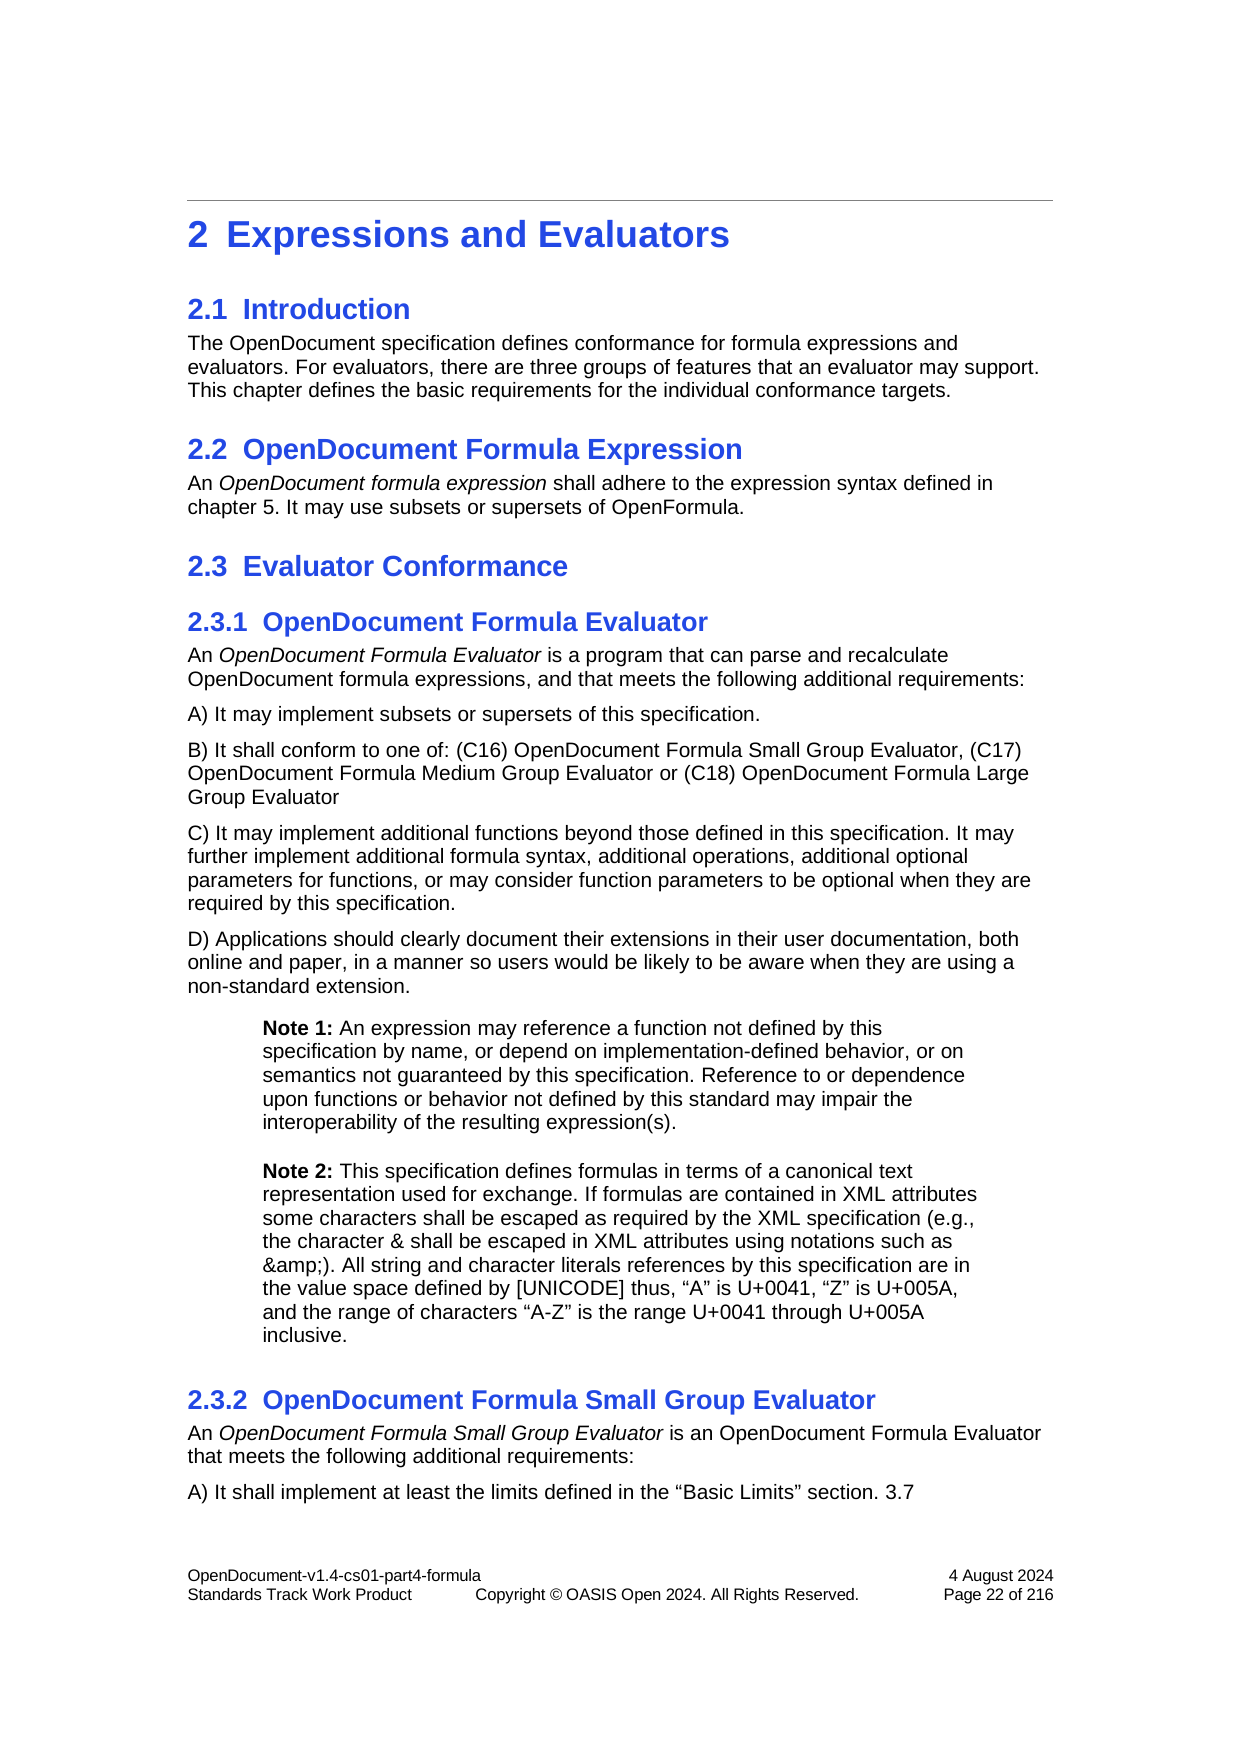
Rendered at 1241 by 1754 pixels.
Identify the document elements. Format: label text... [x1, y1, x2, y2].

subtitle OpenDocument Formula Small Group Evaluator [187, 1385, 1053, 1415]
text An OpenDocument Formula Evaluator is a program that can parse and recalculate OpenDocument formula expressions, and that meets the following additional requirements: [187, 643, 1053, 691]
list Applications should clearly document their extensions in their user documentation, both online and paper, in a manner so users would be likely to be aware when they are using a non-standard extension. [187, 927, 1053, 998]
subtitle OpenDocument Formula Evaluator [187, 607, 1053, 637]
text Note 2: This specification defines formulas in terms of a canonical text representation used for exchange. If formulas are contained in XML attributes some characters shall be escaped as required by the XML specification (e.g., the character & shall be escaped in XML attributes using notations such as &amp;). All string and character literals references by this specification are in the value space defined by [UNICODE] thus, “A” is U+0041, “Z” is U+005A, and the range of characters “A-Z” is the range U+0041 through U+005A inclusive. [262, 1159, 978, 1347]
list It shall conform to one of: (C16) OpenDocument Formula Small Group Evaluator, (C17) OpenDocument Formula Medium Group Evaluator or (C18) OpenDocument Formula Large Group Evaluator [187, 738, 1053, 809]
subtitle Expressions and Evaluators [187, 201, 1053, 256]
list It shall implement at least the limits defined in the “Basic Limits” section. 3.7 [187, 1480, 1053, 1504]
text Note 1: An expression may reference a function not defined by this specification by name, or depend on implementation-defined behavior, or on semantics not guaranteed by this specification. Reference to or dependence upon functions or behavior not defined by this standard may impair the interoperability of the resulting expression(s). [262, 1016, 978, 1134]
text An OpenDocument Formula Small Group Evaluator is an OpenDocument Formula Evaluator that meets the following additional requirements: [187, 1421, 1053, 1468]
subtitle Introduction [187, 293, 1053, 326]
text An OpenDocument formula expression shall adhere to the expression syntax defined in chapter 5. It may use subsets or supersets of OpenFormula. [187, 472, 1053, 519]
subtitle OpenDocument Formula Expression [187, 433, 1053, 466]
text The OpenDocument specification defines conformance for formula expressions and evaluators. For evaluators, there are three groups of features that an evaluator may support. This chapter defines the basic requirements for the individual conformance targets. [187, 332, 1053, 402]
subtitle Evaluator Conformance [187, 550, 1053, 582]
list It may implement additional functions beyond those defined in this specification. It may further implement additional formula syntax, additional operations, additional optional parameters for functions, or may consider function parameters to be optional when they are required by this specification. [187, 821, 1053, 915]
list It may implement subsets or supersets of this specification. [187, 703, 1053, 726]
